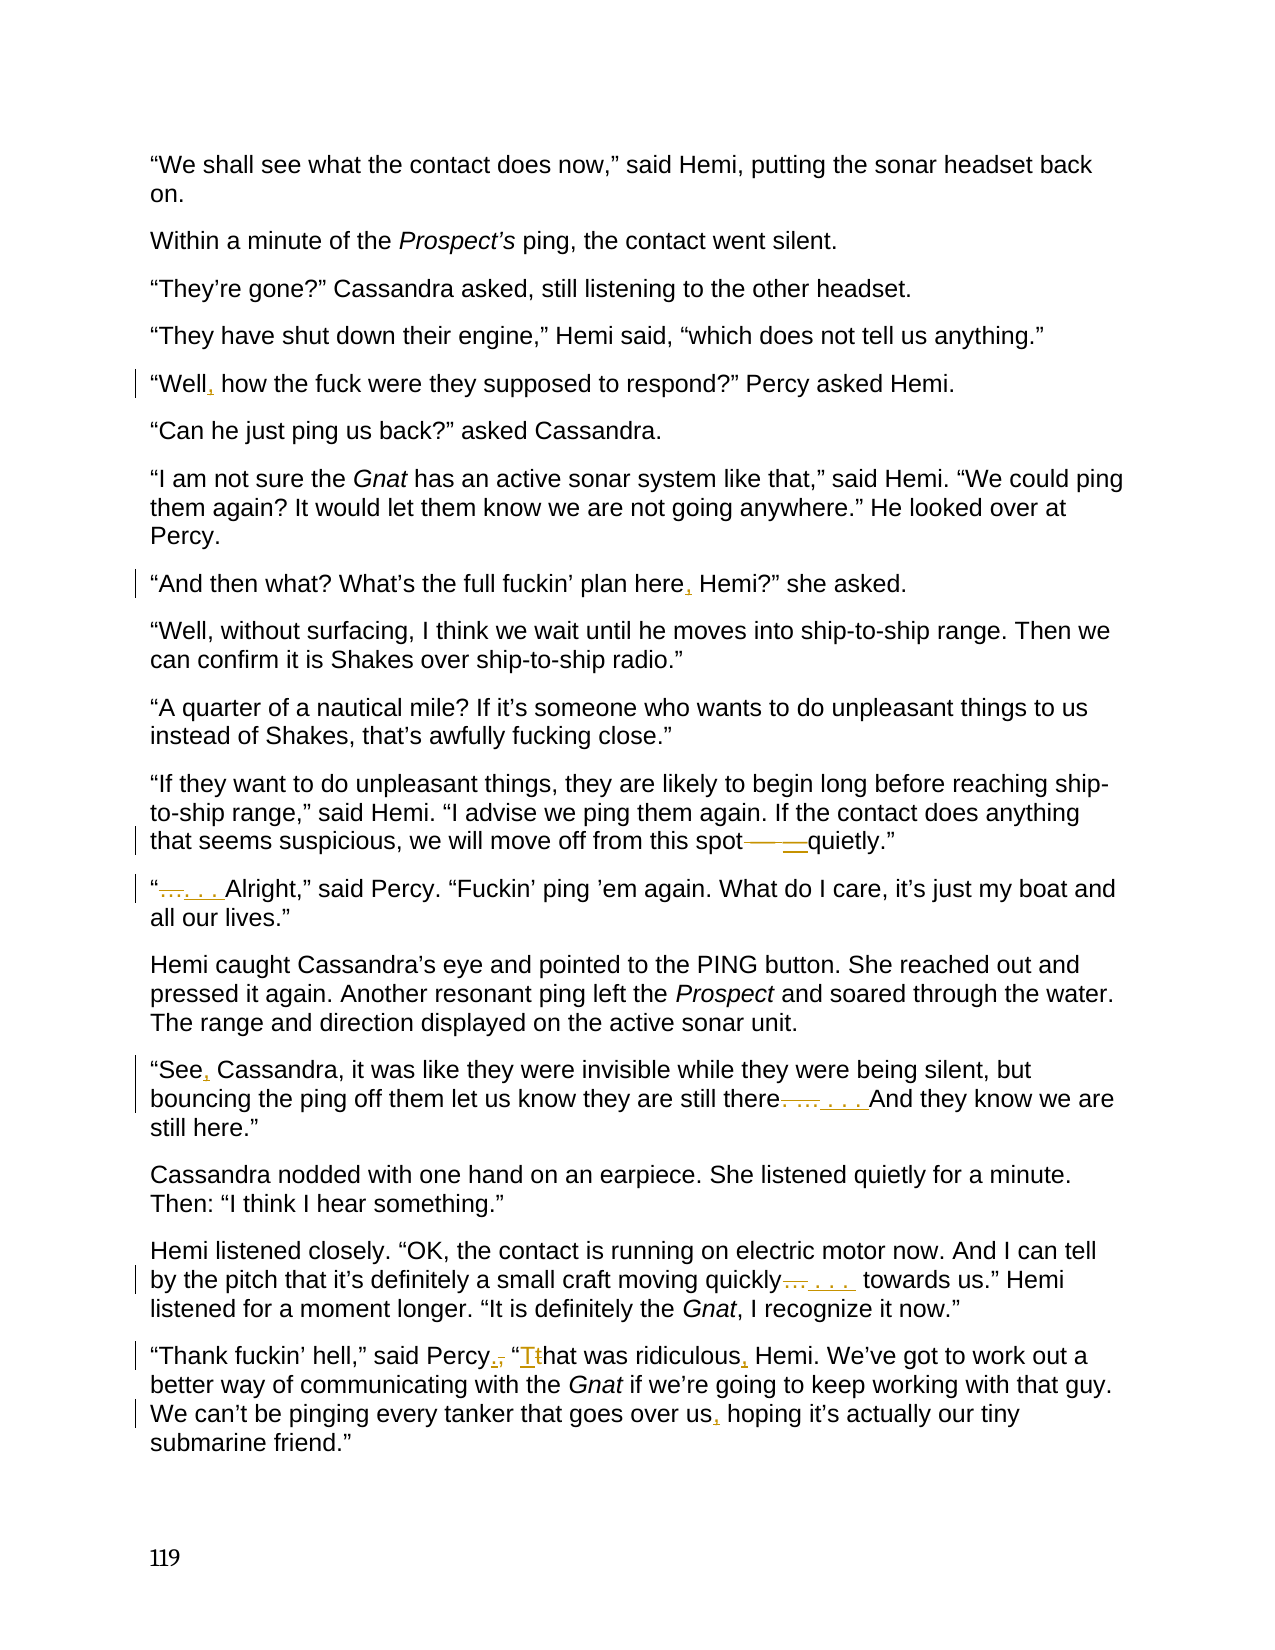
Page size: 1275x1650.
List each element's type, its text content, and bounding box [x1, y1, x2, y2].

text “. . . Alright,” said Percy. “Fuckin’ ping ’em again. What do I care, it’s just my boat and all our lives.” [150, 874, 1125, 931]
text “We shall see what the contact does now,” said Hemi, putting the sonar headset back on. [150, 150, 1125, 207]
text Within a minute of the Prospect’s ping, the contact went silent. [150, 226, 1125, 255]
text “A quarter of a nautical mile? If it’s someone who wants to do unpleasant things to us instead of Shakes, that’s awfully fucking close.” [150, 692, 1125, 750]
text Hemi listened closely. “OK, the contact is running on electric motor now. And I can tell by the pitch that it’s definitely a small craft moving quickly . . . towards us.” Hemi listened for a moment longer. “It is definitely the Gnat, I recognize it now.” [150, 1236, 1125, 1322]
text “If they want to do unpleasant things, they are likely to begin long before reaching ship-to-ship range,” said Hemi. “I advise we ping them again. If the contact does anything that seems suspicious, we will move off from this spot—quietly.” [150, 769, 1125, 855]
text “Well, how the fuck were they supposed to respond?” Percy asked Hemi. [150, 369, 1125, 397]
text “They’re gone?” Cassandra asked, still listening to the other headset. [150, 274, 1125, 302]
text “Thank fuckin’ hell,” said Percy. “That was ridiculous, Hemi. We’ve got to work out a better way of communicating with the Gnat if we’re going to keep working with that guy. We can’t be pinging every tanker that goes over us, hoping it’s actually our tiny submarine friend.” [150, 1341, 1125, 1456]
text Cassandra nodded with one hand on an earpiece. She listened quietly for a minute. Then: “I think I hear something.” [150, 1160, 1125, 1217]
text Hemi caught Cassandra’s eye and pointed to the PING button. She reached out and pressed it again. Another resonant ping left the Prospect and soared through the water. The range and direction displayed on the active sonar unit. [150, 950, 1125, 1036]
text “Well, without surfacing, I think we wait until he moves into ship-to-ship range. Then we can confirm it is Shakes over ship-to-ship radio.” [150, 616, 1125, 674]
text “They have shut down their engine,” Hemi said, “which does not tell us anything.” [150, 321, 1125, 350]
text “And then what? What’s the full fuckin’ plan here, Hemi?” she asked. [150, 569, 1125, 597]
text “Can he just ping us back?” asked Cassandra. [150, 416, 1125, 445]
text “I am not sure the Gnat has an active sonar system like that,” said Hemi. “We could ping them again? It would let them know we are not going anywhere.” He looked over at Percy. [150, 464, 1125, 550]
text “See, Cassandra, it was like they were invisible while they were being silent, but bouncing the ping off them let us know they are still there . . . And they know we are still here.” [150, 1055, 1125, 1141]
